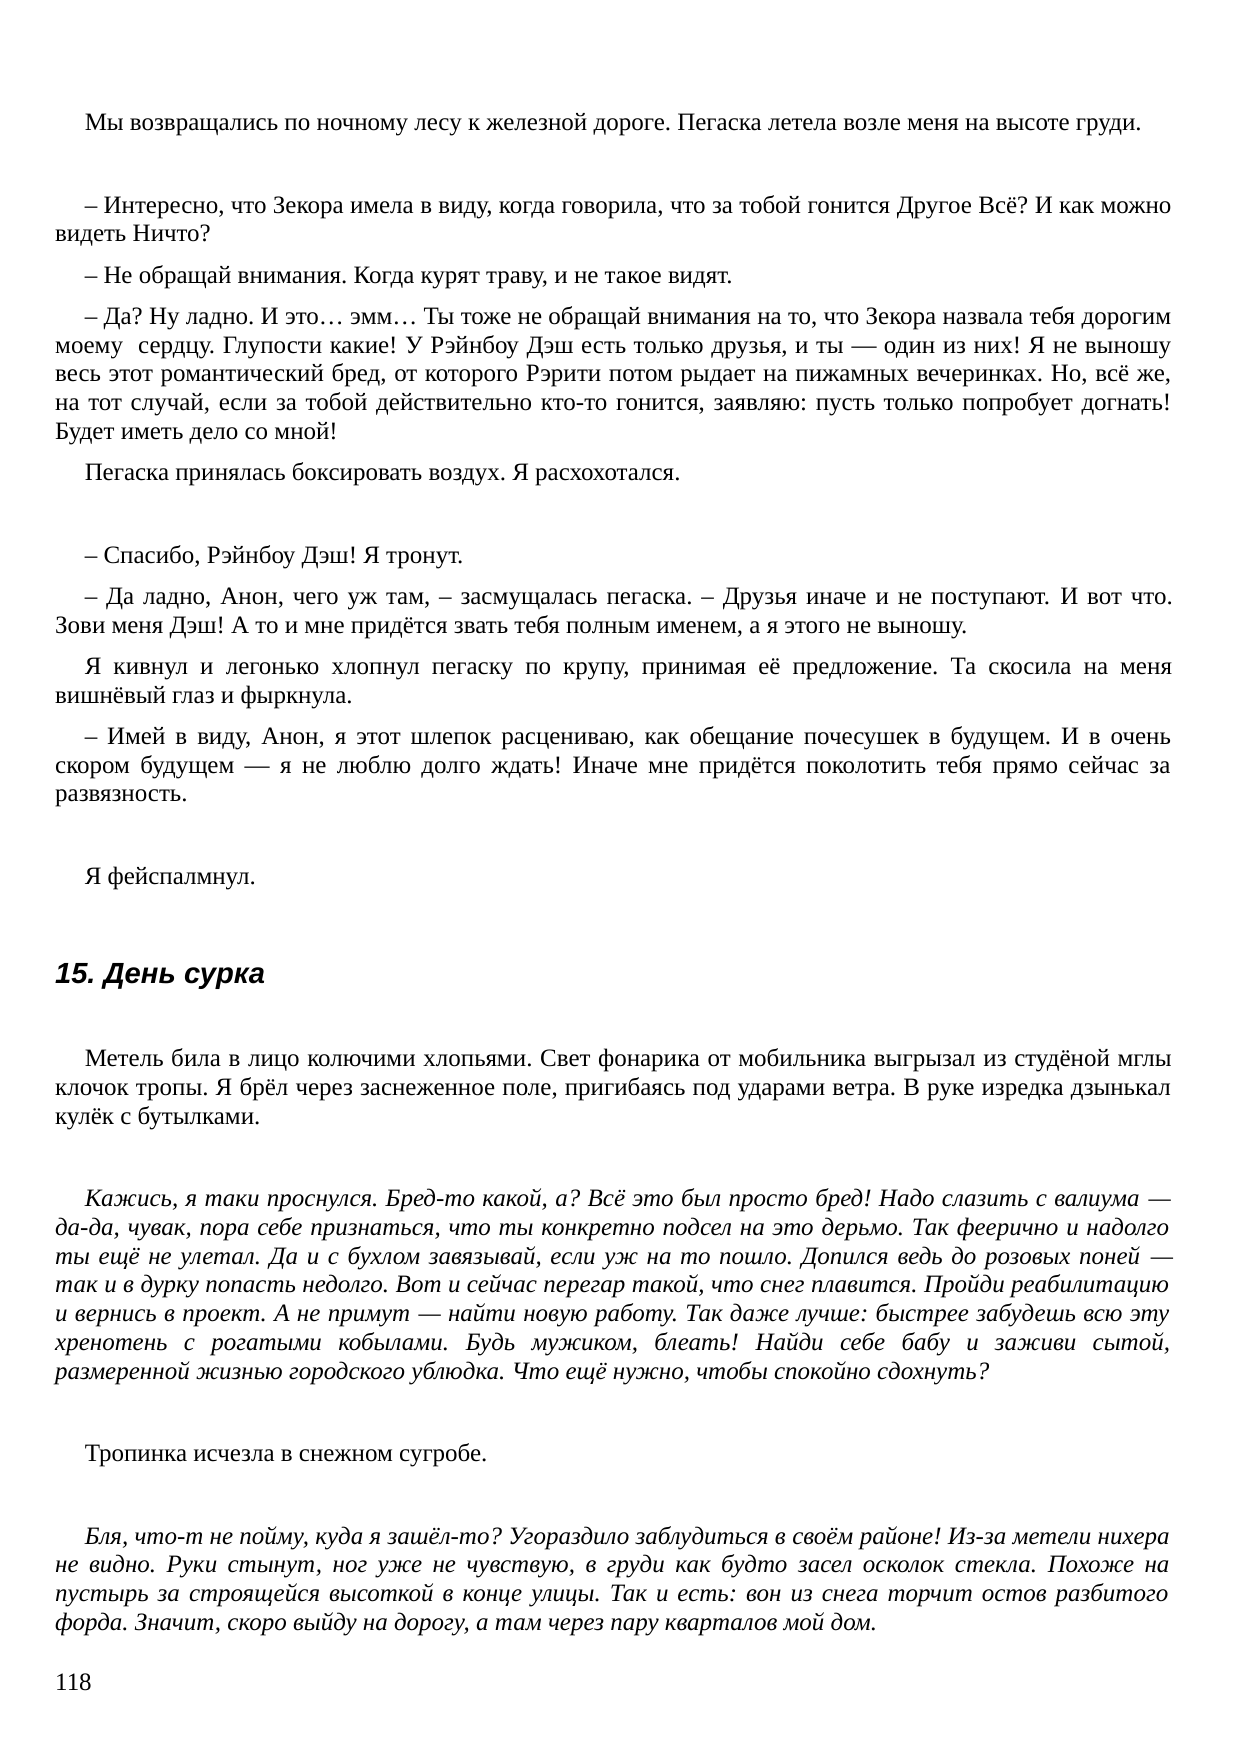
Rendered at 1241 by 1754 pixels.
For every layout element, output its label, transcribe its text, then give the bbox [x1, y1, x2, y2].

text Пегаска принялась боксировать воздух. Я расхохотался. [55, 457, 1173, 486]
text Я фейспалмнул. [55, 861, 1173, 890]
text Я кивнул и легонько хлопнул пегаску по крупу, принимая её предложение. Та скосила на меня вишнёвый глаз и фыркнула. [55, 651, 1173, 708]
text – Да ладно, Анон, чего уж там, – засмущалась пегаска. – Друзья иначе и не поступают. И вот что. Зови меня Дэш! А то и мне придётся звать тебя полным именем, а я этого не выношу. [55, 581, 1173, 638]
text Метель била в лицо колючими хлопьями. Свет фонарика от мобильника выгрызал из студёной мглы клочок тропы. Я брёл через заснеженное поле, пригибаясь под ударами ветра. В руке изредка дзынькал кулёк с бутылками. [55, 1043, 1173, 1129]
text – Не обращай внимания. Когда курят траву, и не такое видят. [55, 260, 1173, 288]
subtitle 15. День сурка [55, 956, 1173, 989]
text – Да? Ну ладно. И это… эмм… Ты тоже не обращай внимания на то, что Зекора назвала тебя дорогим моему сердцу. Глупости какие! У Рэйнбоу Дэш есть только друзья, и ты — один из них! Я не выношу весь этот романтический бред, от которого Рэрити потом рыдает на пижамных вечеринках. Но, всё же, на тот случай, если за тобой действительно кто-то гонится, заявляю: пусть только попробует догнать! Будет иметь дело со мной! [55, 301, 1173, 445]
text Бля, что-т не пойму, куда я зашёл-то? Угораздило заблудиться в своём районе! Из-за метели нихера не видно. Руки стынут, ног уже не чувствую, в груди как будто засел осколок стекла. Похоже на пустырь за строящейся высоткой в конце улицы. Так и есть: вон из снега торчит остов разбитого форда. Значит, скоро выйду на дорогу, а там через пару кварталов мой дом. [55, 1521, 1173, 1636]
text – Спасибо, Рэйнбоу Дэш! Я тронут. [55, 540, 1173, 568]
text Тропинка исчезла в снежном сугробе. [55, 1438, 1173, 1467]
text Кажись, я таки проснулся. Бред-то какой, а? Всё это был просто бред! Надо слазить с валиума — да-да, чувак, пора себе признаться, что ты конкретно подсел на это дерьмо. Так феерично и надолго ты ещё не улетал. Да и с бухлом завязывай, если уж на то пошло. Допился ведь до розовых поней — так и в дурку попасть недолго. Вот и сейчас перегар такой, что снег плавится. Пройди реабилитацию и вернись в проект. А не примут — найти новую работу. Так даже лучше: быстрее забудешь всю эту хренотень с рогатыми кобылами. Будь мужиком, блеать! Найди себе бабу и заживи сытой, размеренной жизнью городского ублюдка. Что ещё нужно, чтобы спокойно сдохнуть? [55, 1183, 1173, 1384]
text – Интересно, что Зекора имела в виду, когда говорила, что за тобой гонится Другое Всё? И как можно видеть Ничто? [55, 190, 1173, 247]
text Мы возвращались по ночному лесу к железной дороге. Пегаска летела возле меня на высоте груди. [55, 107, 1173, 136]
text – Имей в виду, Анон, я этот шлепок расцениваю, как обещание почесушек в будущем. И в очень скором будущем — я не люблю долго ждать! Иначе мне придётся поколотить тебя прямо сейчас за развязность. [55, 721, 1173, 807]
